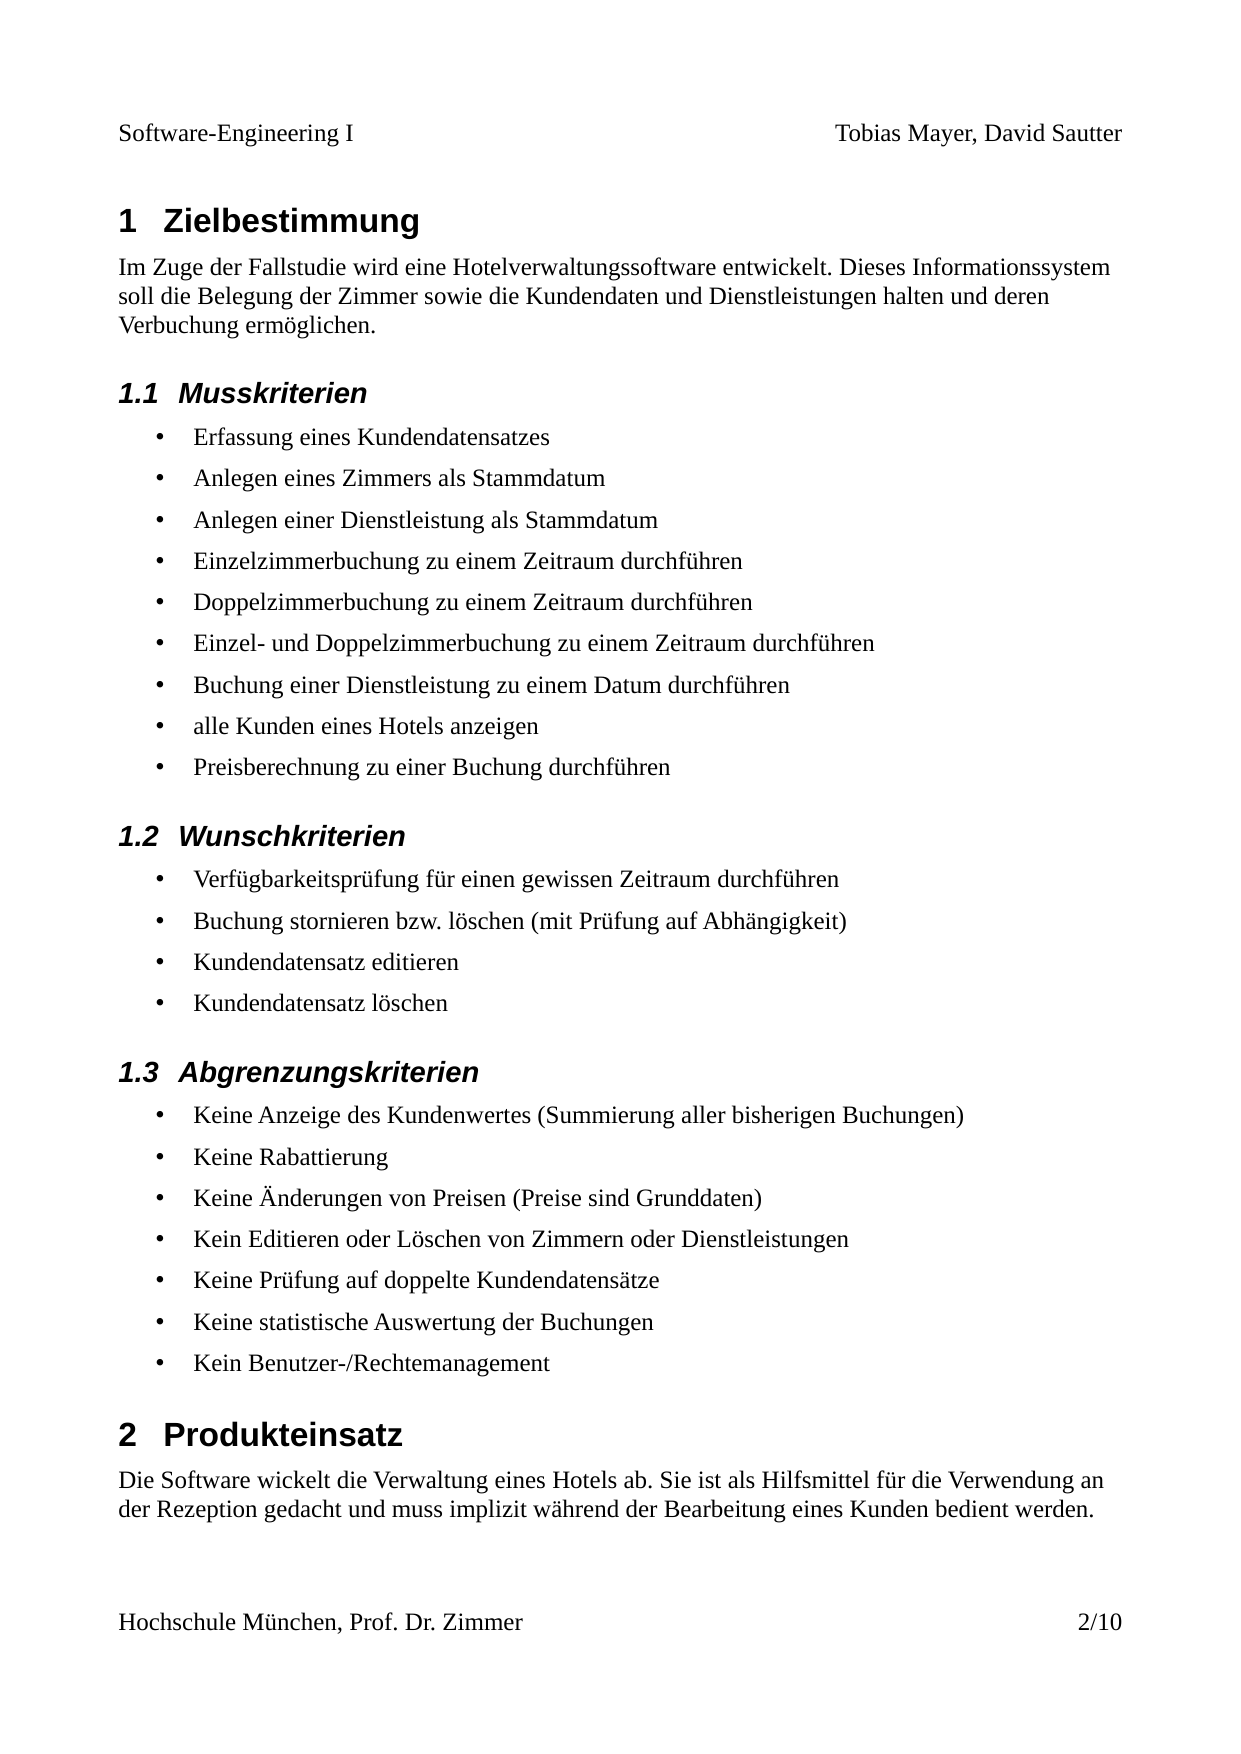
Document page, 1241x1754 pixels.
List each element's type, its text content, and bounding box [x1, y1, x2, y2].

list Anlegen einer Dienstleistung als Stammdatum [156, 505, 1122, 533]
list Kundendatensatz löschen [156, 988, 1122, 1017]
list Einzel- und Doppelzimmerbuchung zu einem Zeitraum durchführen [156, 628, 1122, 657]
list Anlegen eines Zimmers als Stammdatum [156, 463, 1122, 492]
list Kein Benutzer-/Rechtemanagement [156, 1348, 1122, 1377]
subtitle Musskriterien [118, 376, 1122, 410]
list Keine Änderungen von Preisen (Preise sind Grunddaten) [156, 1183, 1122, 1212]
text Die Software wickelt die Verwaltung eines Hotels ab. Sie ist als Hilfsmittel für die Verwendung an der Rezeption gedacht und muss implizit während der Bearbeitung eines Kunden bedient werden. [118, 1466, 1122, 1523]
list Kundendatensatz editieren [156, 947, 1122, 976]
subtitle Zielbestimmung [118, 201, 1122, 240]
list Verfügbarkeitsprüfung für einen gewissen Zeitraum durchführen [156, 864, 1122, 893]
list Einzelzimmerbuchung zu einem Zeitraum durchführen [156, 546, 1122, 575]
subtitle Produkteinsatz [118, 1414, 1122, 1453]
list Doppelzimmerbuchung zu einem Zeitraum durchführen [156, 587, 1122, 616]
list Erfassung eines Kundendatensatzes [156, 422, 1122, 451]
subtitle Wunschkriterien [118, 818, 1122, 852]
text Im Zuge der Fallstudie wird eine Hotelverwaltungssoftware entwickelt. Dieses Informationssystem soll die Belegung der Zimmer sowie die Kundendaten und Dienstleistungen halten und deren Verbuchung ermöglichen. [118, 252, 1122, 339]
list Kein Editieren oder Löschen von Zimmern oder Dienstleistungen [156, 1224, 1122, 1253]
list alle Kunden eines Hotels anzeigen [156, 711, 1122, 740]
list Keine Rabattierung [156, 1142, 1122, 1171]
list Buchung einer Dienstleistung zu einem Datum durchführen [156, 670, 1122, 698]
list Preisberechnung zu einer Buchung durchführen [156, 752, 1122, 781]
list Keine statistische Auswertung der Buchungen [156, 1307, 1122, 1336]
subtitle Abgrenzungskriterien [118, 1054, 1122, 1088]
list Keine Prüfung auf doppelte Kundendatensätze [156, 1266, 1122, 1294]
list Buchung stornieren bzw. löschen (mit Prüfung auf Abhängigkeit) [156, 906, 1122, 934]
list Keine Anzeige des Kundenwertes (Summierung aller bisherigen Buchungen) [156, 1101, 1122, 1129]
